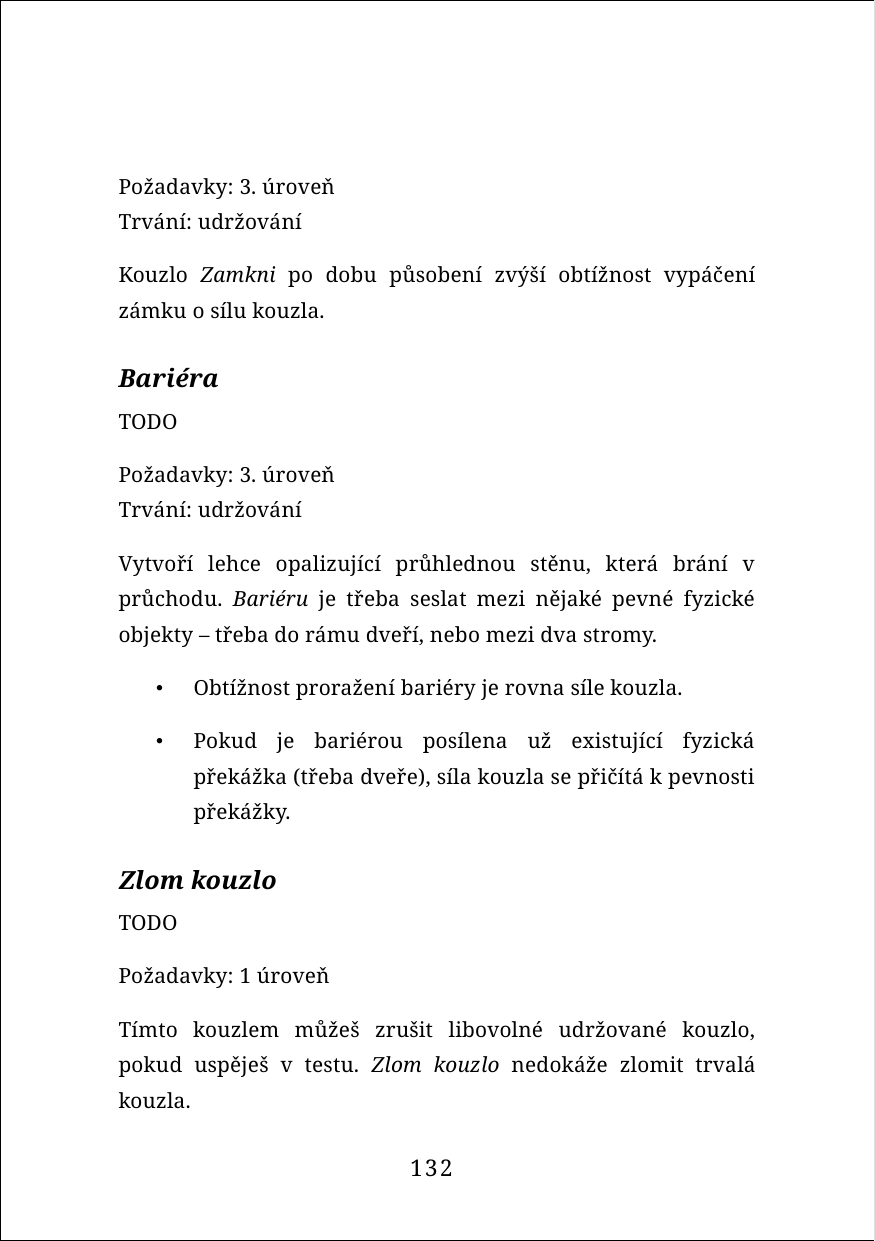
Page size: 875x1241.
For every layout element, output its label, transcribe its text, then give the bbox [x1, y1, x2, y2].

text Kouzlo Zamkni po dobu působení zvýší obtížnost vypáčení zámku o sílu kouzla. [118, 261, 756, 324]
list Pokud je bariérou posílena už existující fyzická překážka (třeba dveře), síla kouzla se přičítá k pevnosti překážky. [156, 726, 756, 826]
subtitle Zlom kouzlo [118, 862, 756, 896]
text Tímto kouzlem můžeš zrušit libovolné udržované kouzlo, pokud uspěješ v testu. Zlom kouzlo nedokáže zlomit trvalá kouzla. [118, 1015, 756, 1114]
text Požadavky: 3. úroveň Trvání: udržování [118, 172, 756, 236]
list Obtížnost proražení bariéry je rovna síle kouzla. [156, 673, 756, 702]
text Vytvoří lehce opalizující průhlednou stěnu, která brání v průchodu. Bariéru je třeba seslat mezi nějaké pevné fyzické objekty – třeba do rámu dveří, nebo mezi dva stromy. [118, 549, 756, 648]
text TODO [118, 908, 756, 937]
text Požadavky: 1 úroveň [118, 961, 756, 990]
subtitle Bariéra [118, 361, 756, 395]
text Požadavky: 3. úroveň Trvání: udržování [118, 460, 756, 524]
text TODO [118, 407, 756, 435]
